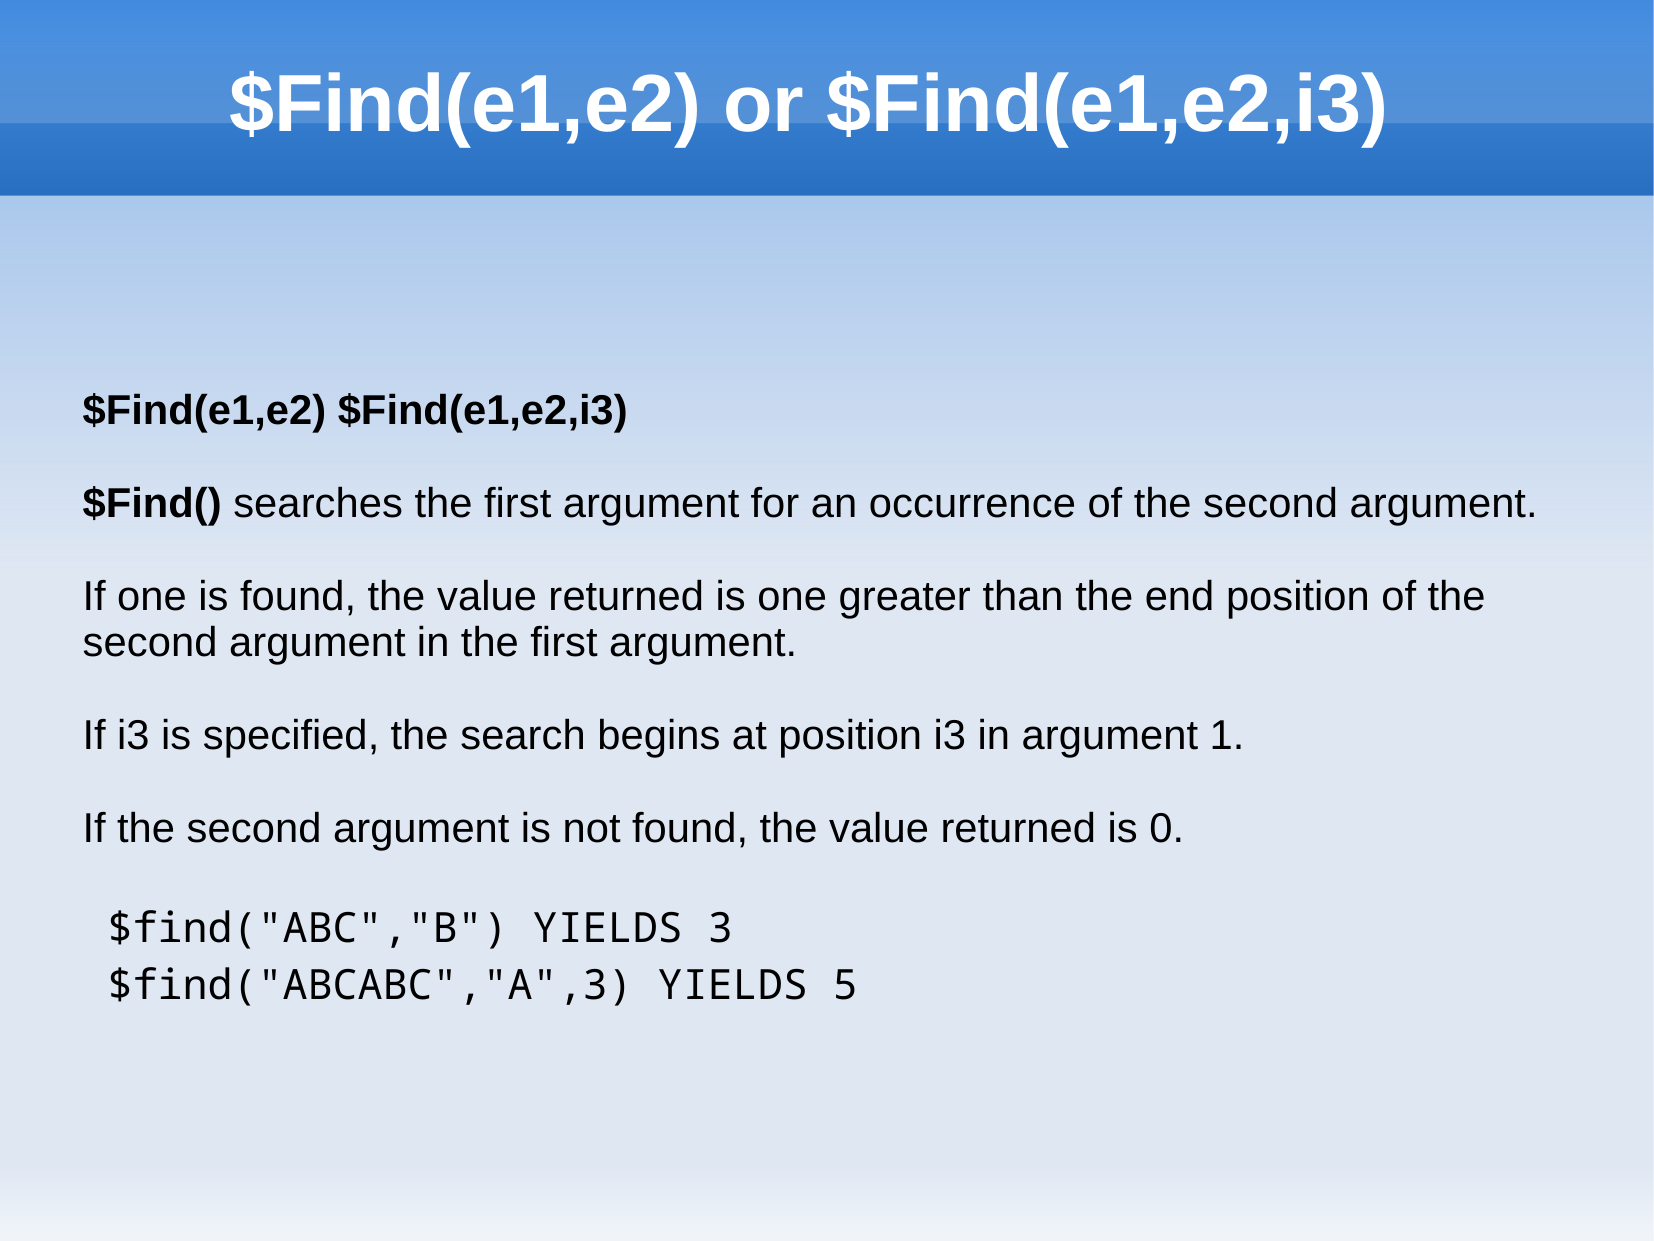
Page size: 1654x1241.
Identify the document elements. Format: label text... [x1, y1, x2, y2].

picture [0, 0, 1654, 1241]
title $Find(e1,e2) or $Find(e1,e2,i3) [76, 0, 1565, 208]
subtitle $Find(e1,e2) $Find(e1,e2,i3) $Find() searches the first argument for an occurrence of the second argument. If one is found, the value returned is one greater than the end position of the second argument in the first argument. If i3 is specified, the search begins at position i3 in argument 1. If the second argument is not found, the value returned is 0. $find("ABC","B") YIELDS 3 $find("ABCABC","A",3) YIELDS 5 [82, 290, 1571, 1109]
